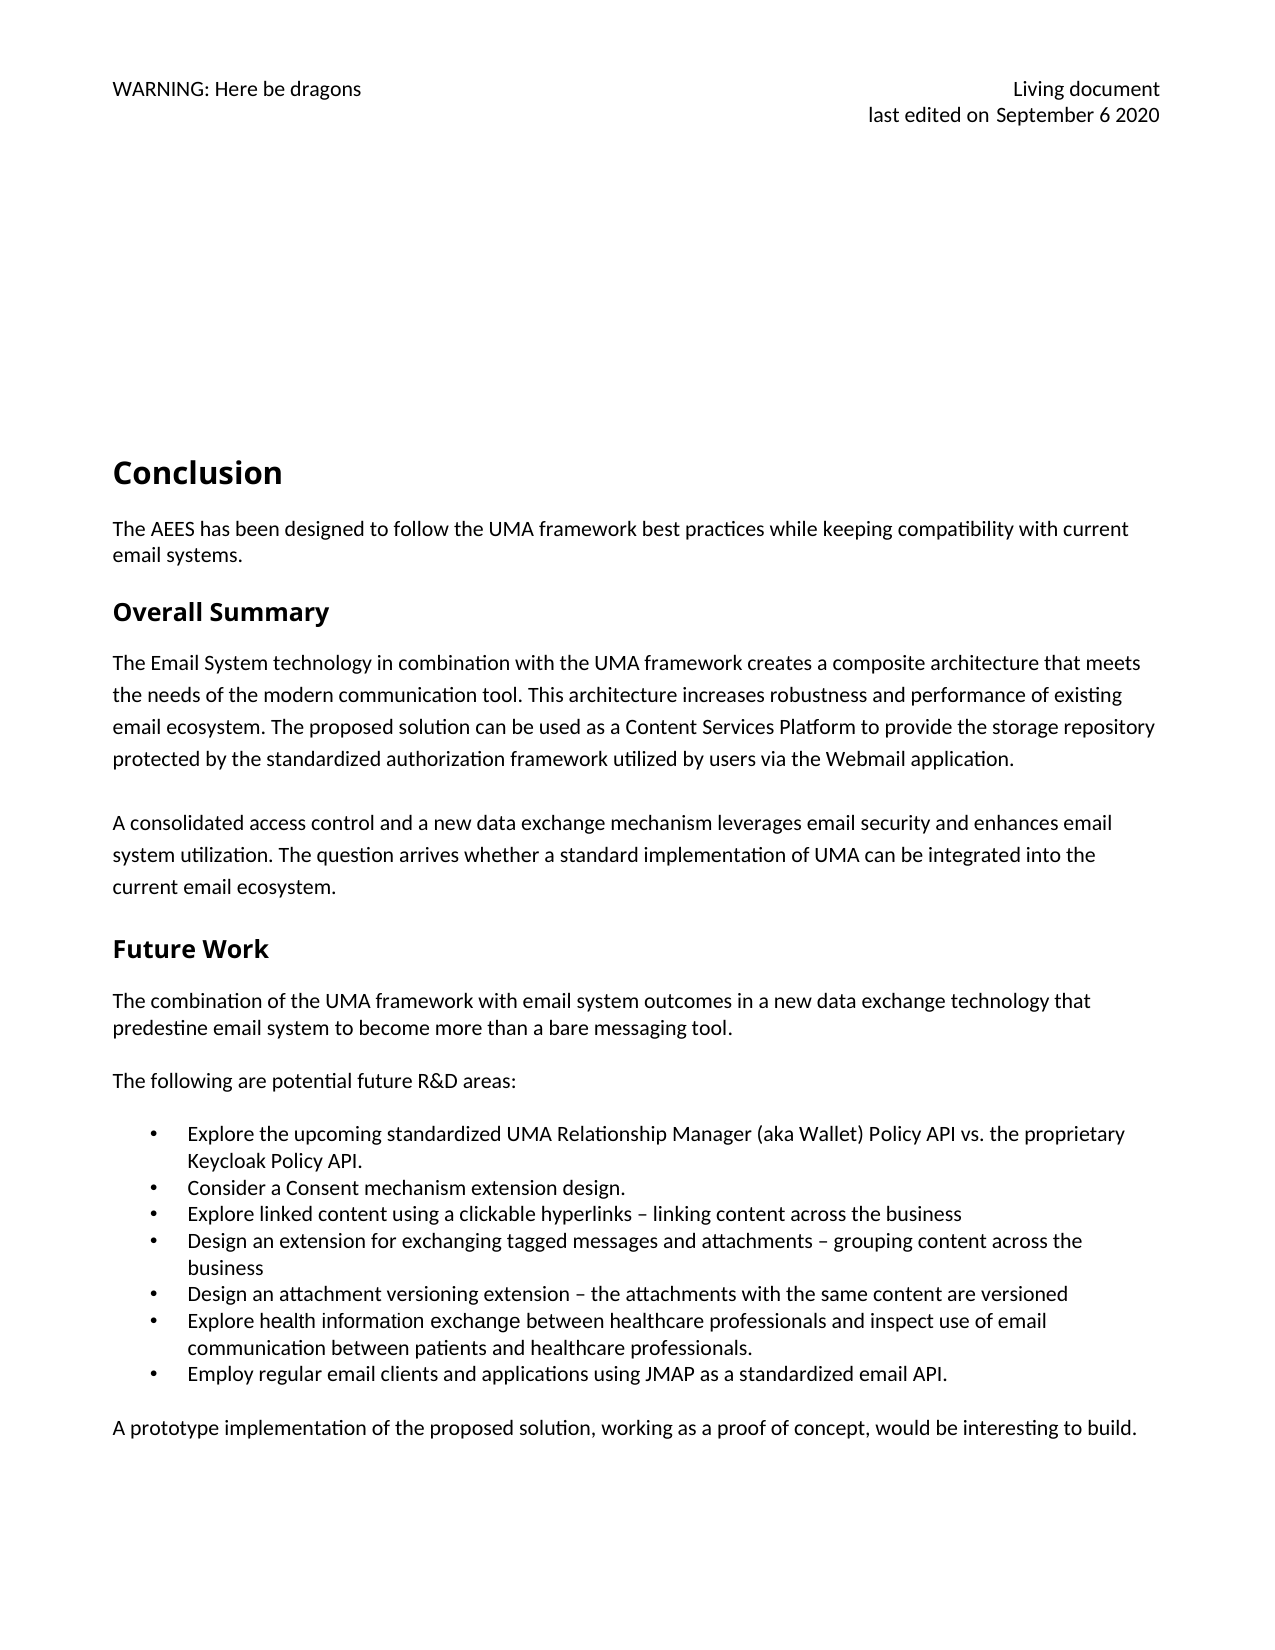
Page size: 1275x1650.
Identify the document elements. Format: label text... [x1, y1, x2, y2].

list Employ regular email clients and applications using JMAP as a standardized email API. [150, 1360, 1162, 1387]
list Explore health information exchange between healthcare professionals and inspect use of email communication between patients and healthcare professionals. [150, 1307, 1162, 1360]
text The following are potential future R&D areas: [112, 1067, 1162, 1094]
list Design an extension for exchanging tagged messages and attachments – grouping content across the business [150, 1227, 1162, 1280]
list Explore linked content using a clickable hyperlinks – linking content across the business [150, 1200, 1162, 1227]
text The Email System technology in combination with the UMA framework creates a composite architecture that meets the needs of the modern communication tool. This architecture increases robustness and performance of existing email ecosystem. The proposed solution can be used as a Content Services Platform to provide the storage repository protected by the standardized authorization framework utilized by users via the Webmail application. [112, 649, 1162, 772]
list Explore the upcoming standardized UMA Relationship Manager (aka Wallet) Policy API vs. the proprietary Keycloak Policy API. [150, 1120, 1162, 1174]
text Conclusion [112, 451, 1162, 494]
text The AEES has been designed to follow the UMA framework best practices while keeping compatibility with current email systems. [112, 515, 1162, 568]
text Future Work [112, 932, 1162, 966]
text Overall Summary [112, 595, 1162, 629]
text A prototype implementation of the proposed solution, working as a proof of concept, would be interesting to build. [112, 1414, 1162, 1440]
list Consider a Consent mechanism extension design. [150, 1174, 1162, 1200]
text A consolidated access control and a new data exchange mechanism leverages email security and enhances email system utilization. The question arrives whether a standard implementation of UMA can be integrated into the current email ecosystem. [112, 809, 1162, 900]
list Design an attachment versioning extension – the attachments with the same content are versioned [150, 1280, 1162, 1307]
text The combination of the UMA framework with email system outcomes in a new data exchange technology that predestine email system to become more than a bare messaging tool. [112, 987, 1162, 1040]
